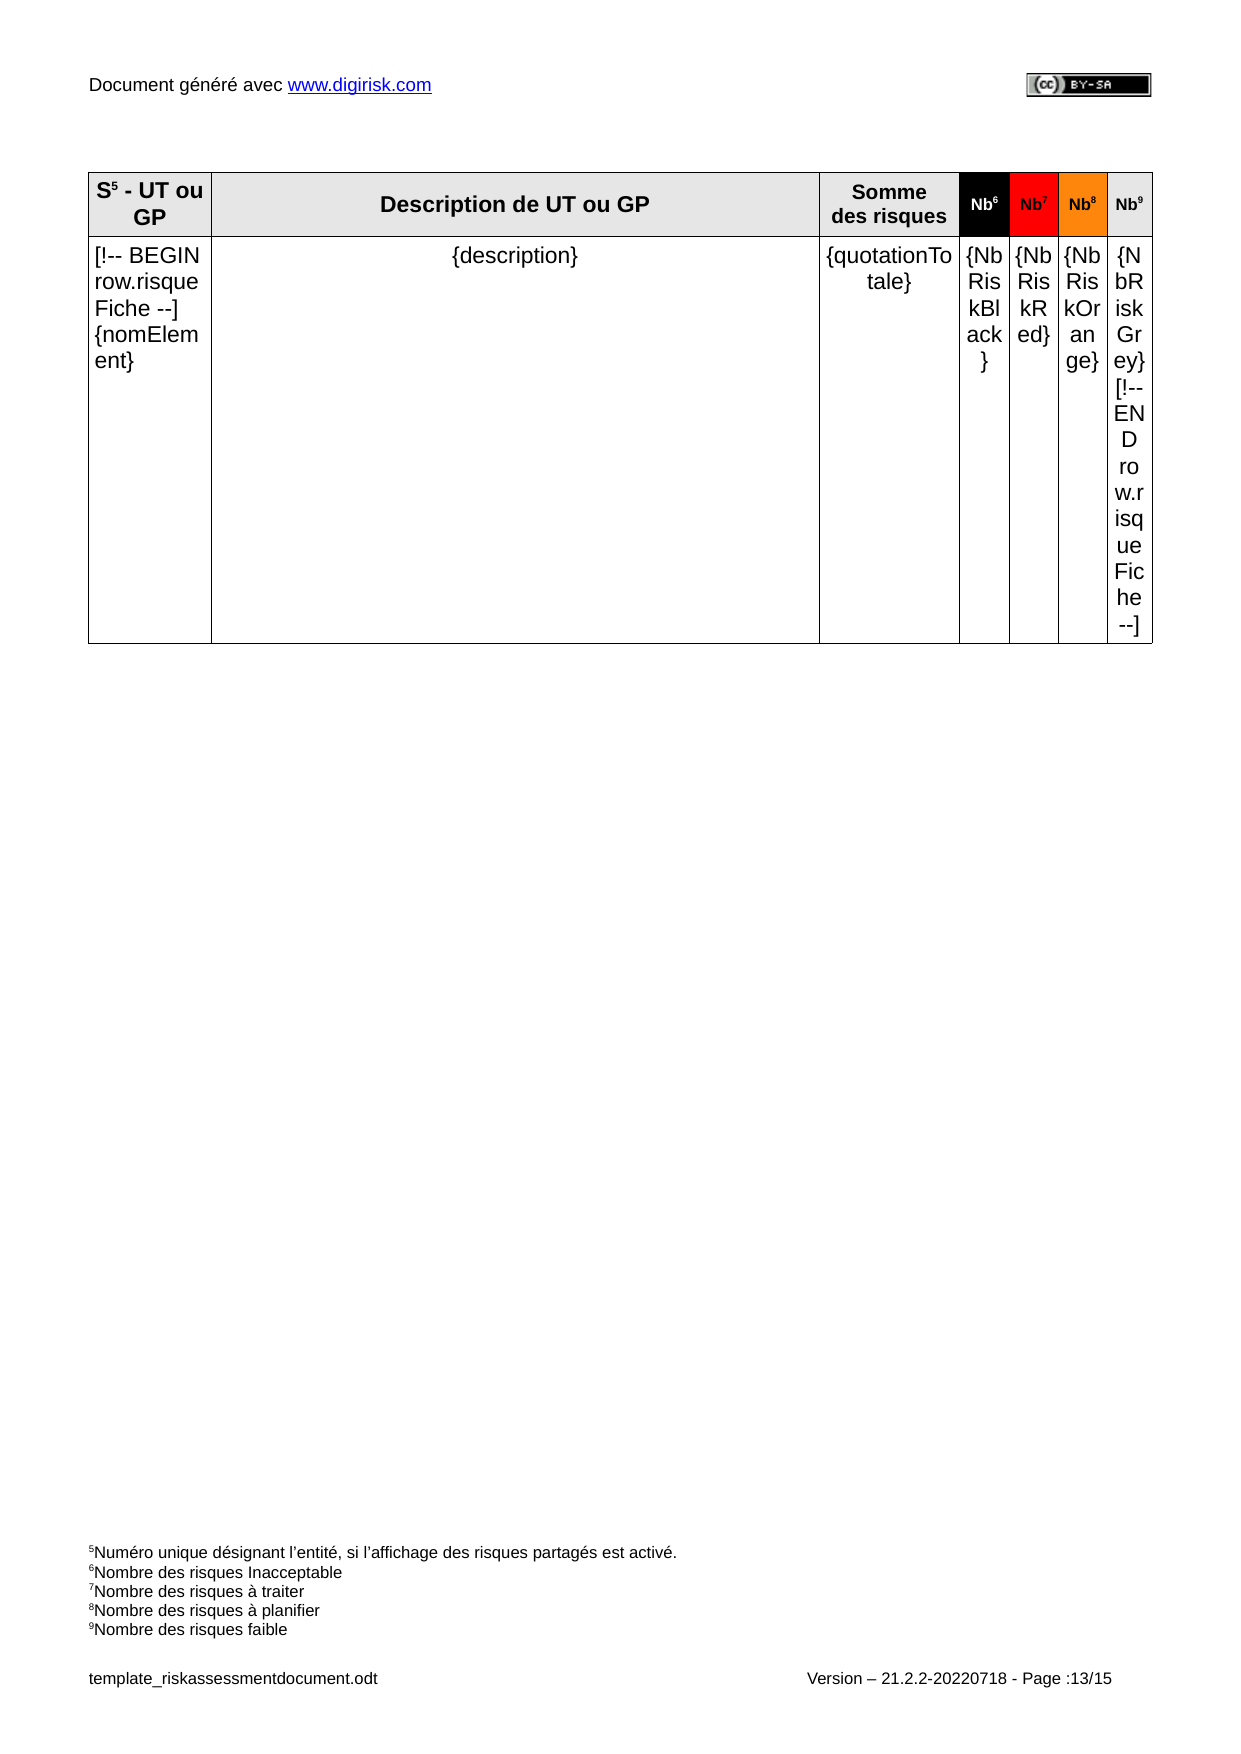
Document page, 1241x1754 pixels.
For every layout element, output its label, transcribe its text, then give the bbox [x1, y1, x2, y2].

table_header Description de UT ou GP [212, 173, 819, 236]
table_header Somme des risques [820, 173, 959, 236]
table_header S - UT ou GP [89, 173, 211, 236]
table_cell [!-- BEGIN row.risqueFiche --]{nomElement} [89, 237, 211, 643]
table_header Nb [960, 173, 1009, 236]
table_header Nb [1059, 173, 1107, 236]
table_header Nb [1108, 173, 1152, 236]
picture [1026, 73, 1152, 97]
table_cell {quotationTotale} [820, 237, 959, 643]
table_cell {NbRiskRed} [1010, 237, 1058, 643]
table_header Nb [1010, 173, 1058, 236]
table_cell {NbRiskBlack} [960, 237, 1009, 643]
table_cell {description} [212, 237, 819, 643]
table_cell {NbRiskOrange} [1059, 237, 1107, 643]
table_cell {NbRiskGrey}[!-- END row.risqueFiche --] [1108, 237, 1152, 643]
